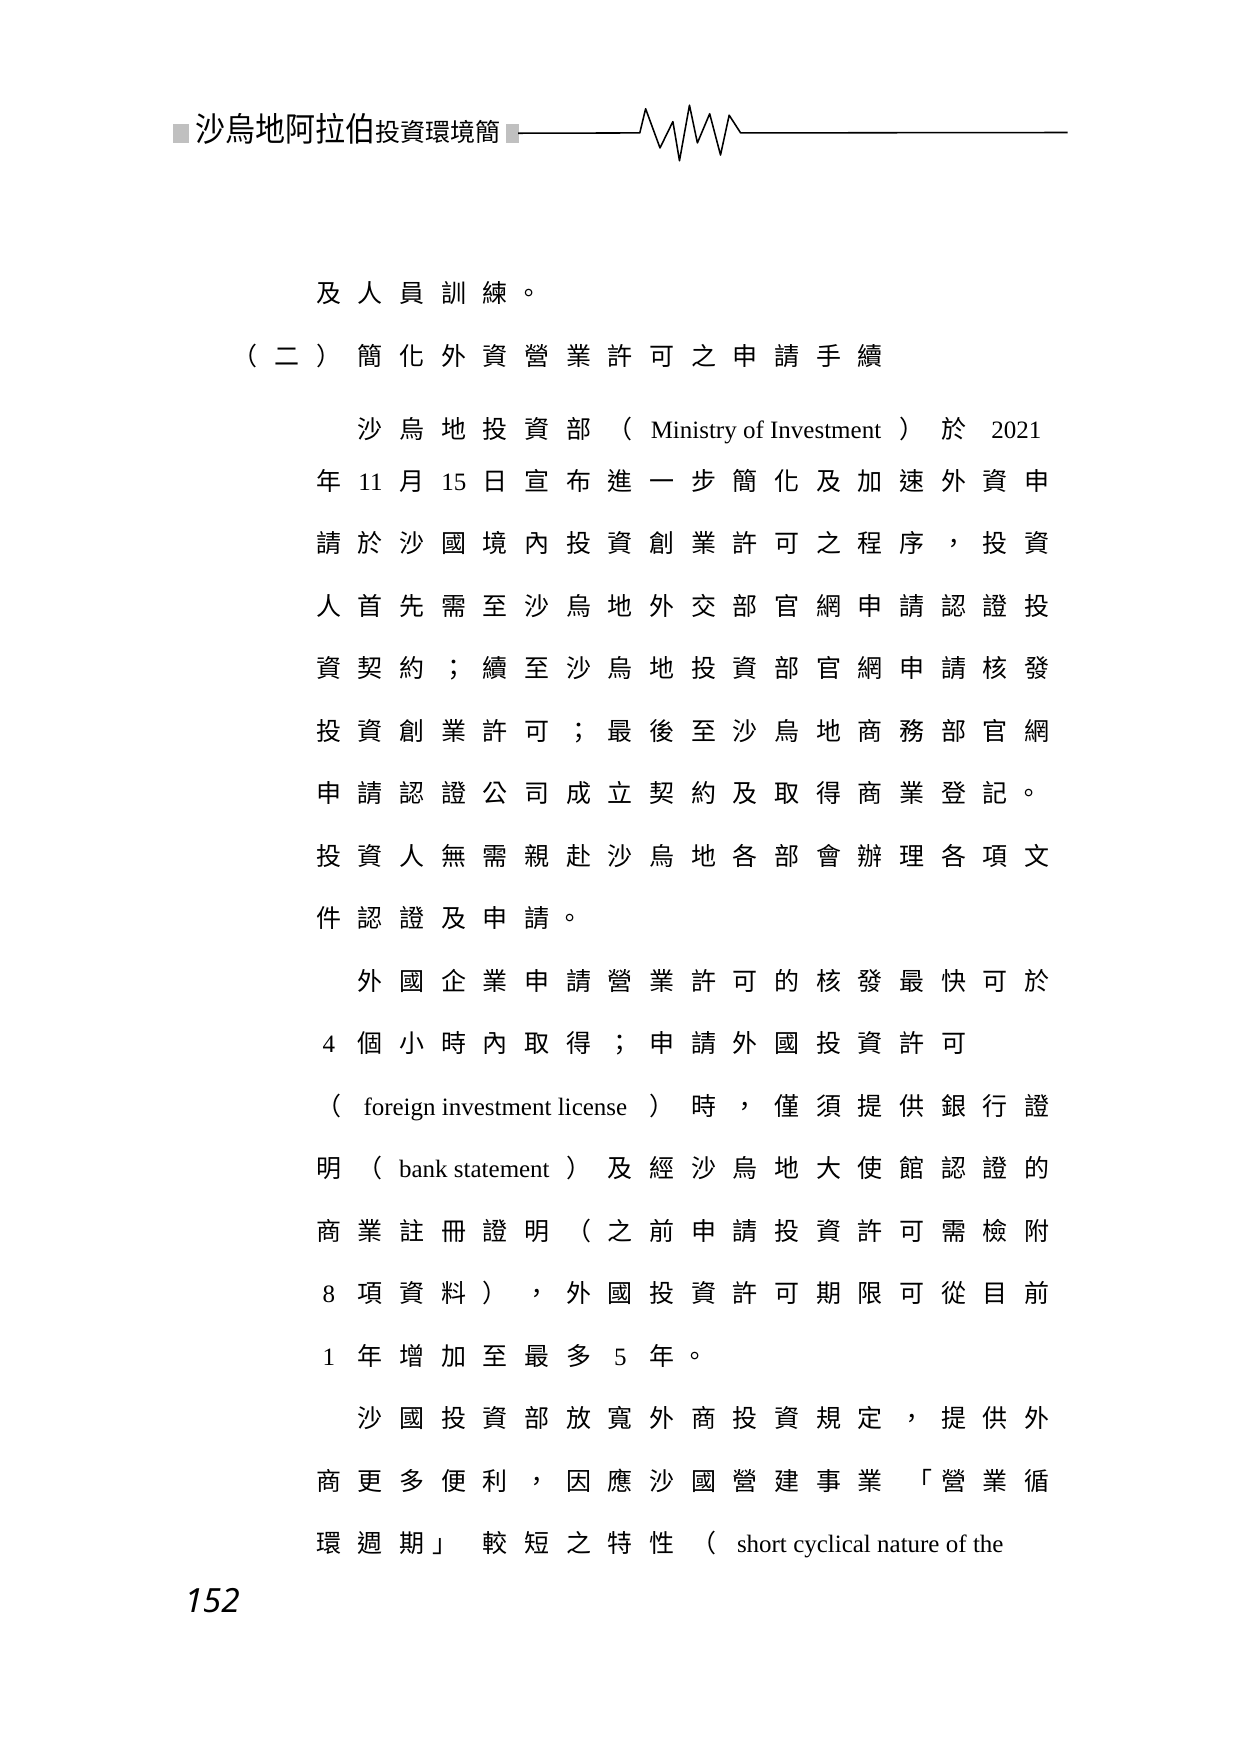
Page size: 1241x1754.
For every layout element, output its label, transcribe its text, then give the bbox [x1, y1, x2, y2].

text （二）簡化外資營業許可之申請手續 [207, 313, 1058, 375]
text 及人員訓練。 [281, 250, 1058, 313]
text 外國企業申請營業許可的核發最快可於4個小時內取得；申請外國投資許可（foreign investment license）時，僅須提供銀行證明（bank statement）及經沙烏地大使館認證的商業註冊證明（之前申請投資許可需檢附8項資料），外國投資許可期限可從目前1年增加至最多5年。 [281, 938, 1058, 1375]
text 沙烏地投資部（Ministry of Investment）於2021年11月15日宣布進一步簡化及加速外資申請於沙國境內投資創業許可之程序，投資人首先需至沙烏地外交部官網申請認證投資契約；續至沙烏地投資部官網申請核發投資創業許可；最後至沙烏地商務部官網申請認證公司成立契約及取得商業登記。投資人無需親赴沙烏地各部會辦理各項文件認證及申請。 [281, 375, 1058, 938]
text 沙國投資部放寬外商投資規定，提供外商更多便利，因應沙國營建事業「營業循環週期」較短之特性（short cyclical nature of the [281, 1375, 1058, 1563]
